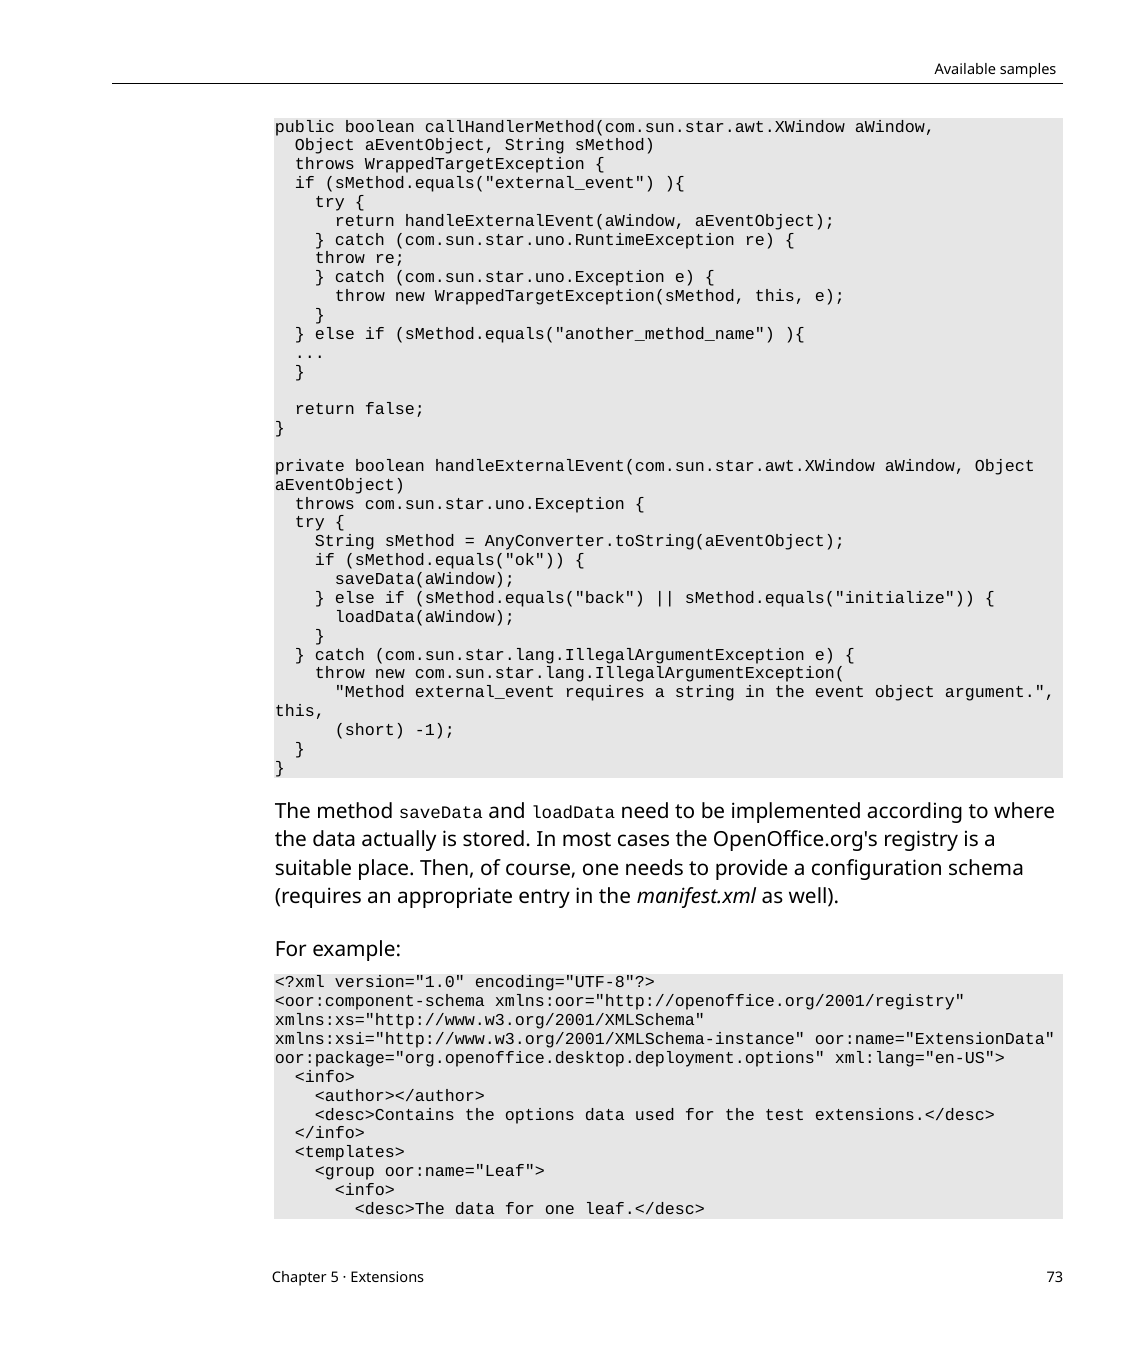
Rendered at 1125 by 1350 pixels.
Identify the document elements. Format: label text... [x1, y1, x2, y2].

text For example: [274, 934, 1063, 962]
text <?xml version="1.0" encoding="UTF-8"?> <oor:component-schema xmlns:oor="http://openoffice.org/2001/registry" xmlns:xs="http://www.w3.org/2001/XMLSchema" xmlns:xsi="http://www.w3.org/2001/XMLSchema-instance" oor:name="ExtensionData" oor:package="org.openoffice.desktop.deployment.options" xml:lang="en-US"> <info> <author></author> <desc>Contains the options data used for the test extensions.</desc> </info> <templates> <group oor:name="Leaf"> <info> <desc>The data for one leaf.</desc> [274, 974, 1063, 1219]
text public boolean callHandlerMethod(com.sun.star.awt.XWindow aWindow, Object aEventObject, String sMethod) throws WrappedTargetException { if (sMethod.equals("external_event") ){ try { return handleExternalEvent(aWindow, aEventObject); } catch (com.sun.star.uno.RuntimeException re) { throw re; } catch (com.sun.star.uno.Exception e) { throw new WrappedTargetException(sMethod, this, e); } } else if (sMethod.equals("another_method_name") ){ ... } return false; } private boolean handleExternalEvent(com.sun.star.awt.XWindow aWindow, Object aEventObject) throws com.sun.star.uno.Exception { try { String sMethod = AnyConverter.toString(aEventObject); if (sMethod.equals("ok")) { saveData(aWindow); } else if (sMethod.equals("back") || sMethod.equals("initialize")) { loadData(aWindow); } } catch (com.sun.star.lang.IllegalArgumentException e) { throw new com.sun.star.lang.IllegalArgumentException( "Method external_event requires a string in the event object argument.", this, (short) -1); } } [274, 118, 1063, 778]
text The method saveData and loadData need to be implemented according to where the data actually is stored. In most cases the OpenOffice.org's registry is a suitable place. Then, of course, one needs to provide a configuration schema (requires an appropriate entry in the manifest.xml as well). [274, 796, 1063, 910]
